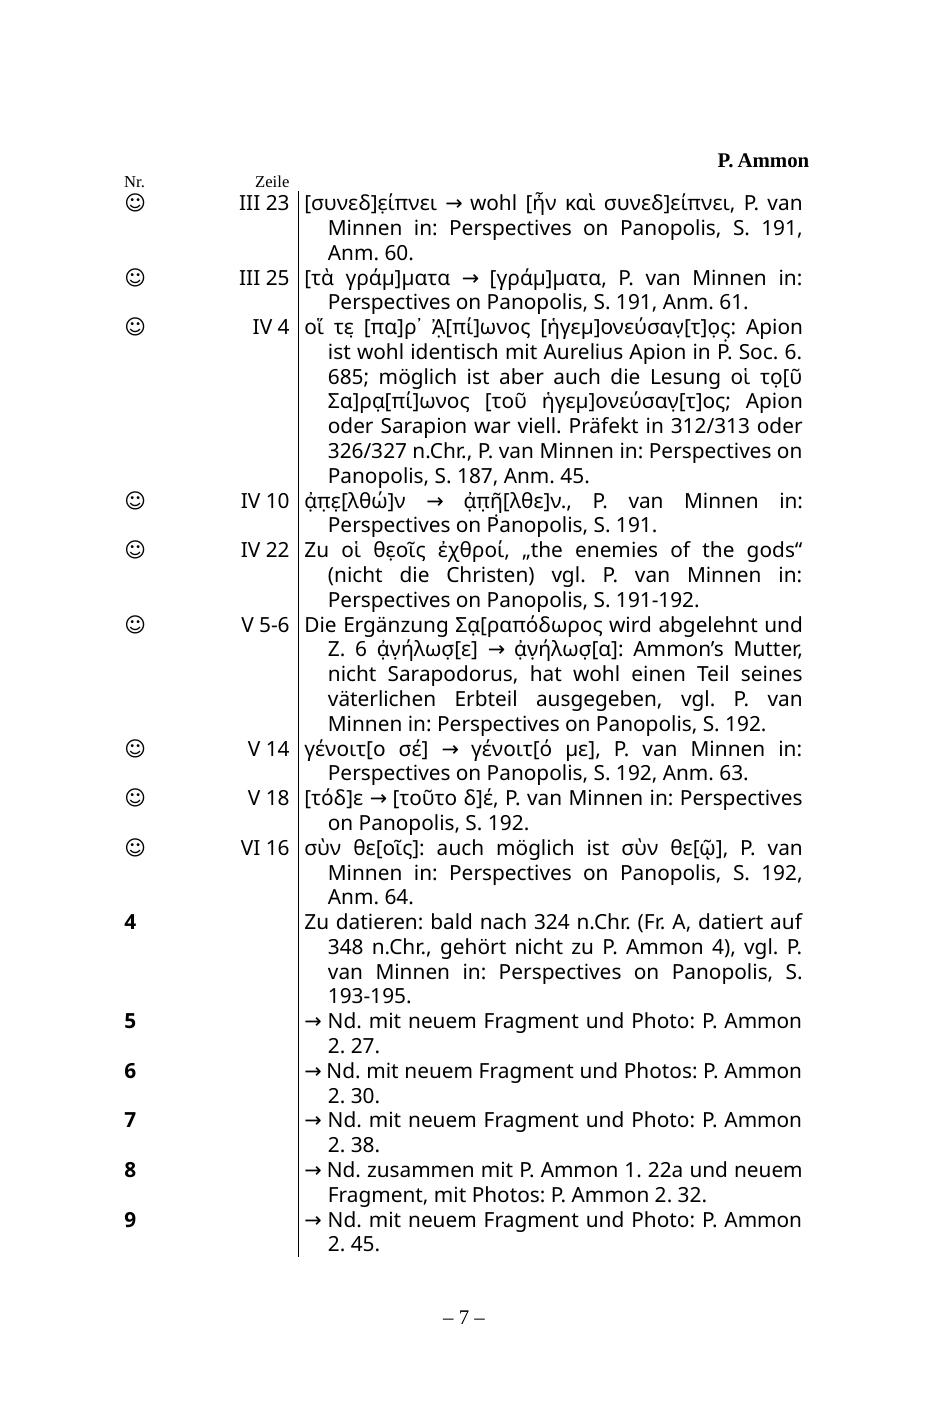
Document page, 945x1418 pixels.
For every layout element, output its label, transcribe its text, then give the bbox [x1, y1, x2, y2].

table_cell [τόδ]ε → [τοῦτο δ]έ, P. van Minnen in: Perspectives on Panopolis, S. 192. [299, 786, 809, 835]
table_cell → Nd. mit neuem Fragment und Photo: P. Ammon 2. 27. [299, 1009, 809, 1058]
table_cell IV 4 [207, 315, 298, 488]
table_cell ☺ [118, 835, 207, 910]
table_cell [συνεδ]ε̣ίπνει → wohl [ἦν καὶ συνεδ]είπνει, P. van Minnen in: Perspectives on Panopolis, S. 191, Anm. 60. [299, 191, 809, 265]
table_cell ☺ [118, 736, 207, 786]
table_cell 5 [118, 1009, 298, 1058]
table_cell Zu οἱ θε̣οῖς ἐχθροί, „the enemies of the gods“ (nicht die Christen) vgl. P. van Minnen in: Perspectives on Panopolis, S. 191-192. [299, 538, 809, 612]
table_cell ☺ [118, 191, 207, 265]
table_cell 4 [118, 910, 298, 1009]
table_cell οἵ τε̣ [πα]ρ᾽ Ἀ̣[πί]ωνος [ἡγεμ]ονεύσαν̣[τ]ο̣ς̣: Apion ist wohl identisch mit Aurelius Apion in P. Soc. 6. 685; möglich ist aber auch die Lesung οἱ το̣[ῦ Σα]ρα̣[πί]ωνος [τοῦ ἡγεμ]ονεύσαν̣[τ]ος; Apion oder Sarapion war viell. Präfekt in 312/313 oder 326/327 n.Chr., P. van Minnen in: Perspectives on Panopolis, S. 187, Anm. 45. [299, 315, 809, 488]
table_cell IV 10 [207, 488, 298, 538]
table_cell Zu datieren: bald nach 324 n.Chr. (Fr. A, datiert auf 348 n.Chr., gehört nicht zu P. Ammon 4), vgl. P. van Minnen in: Perspectives on Panopolis, S. 193-195. [299, 910, 809, 1009]
table_cell III 25 [207, 265, 298, 315]
table_cell → Nd. mit neuem Fragment und Photos: P. Ammon 2. 30. [299, 1059, 809, 1108]
table_cell ἀ̣π̣ε̣[λθώ]ν → ἀ̣π̣ῆ̣[λθε]ν., P. van Minnen in: Perspectives on Panopolis, S. 191. [299, 488, 809, 538]
table_cell ☺ [118, 488, 207, 538]
table_cell 6 [118, 1059, 298, 1108]
table_cell ☺ [118, 786, 207, 835]
table_cell VI 16 [207, 835, 298, 910]
table_cell → Nd. mit neuem Fragment und Photo: P. Ammon 2. 45. [299, 1207, 809, 1257]
table_cell 8 [118, 1158, 298, 1207]
table_cell ☺ [118, 315, 207, 488]
table_cell V 14 [207, 736, 298, 786]
table_cell ☺ [118, 538, 207, 612]
table_cell → Nd. zusammen mit P. Ammon 1. 22a und neuem Fragment, mit Photos: P. Ammon 2. 32. [299, 1158, 809, 1207]
table_cell γένοιτ[ο σέ] → γένοιτ[ό με], P. van Minnen in: Perspectives on Panopolis, S. 192, Anm. 63. [299, 736, 809, 786]
table_cell 9 [118, 1207, 298, 1257]
table_cell Die Ergänzung Σα̣[ραπόδωρος wird abgelehnt und Z. 6 ἀ̣ν̣ήλωσ̣[ε] → ἀ̣ν̣ήλωσ̣[α]: Ammon’s Mutter, nicht Sarapodorus, hat wohl einen Teil seines väterlichen Erbteil ausgegeben, vgl. P. van Minnen in: Perspectives on Panopolis, S. 192. [299, 612, 809, 736]
table_cell ☺ [118, 612, 207, 736]
table_cell [τὰ γράμ]ματα → [γράμ]ματα, P. van Minnen in: Perspectives on Panopolis, S. 191, Anm. 61. [299, 265, 809, 315]
table_cell ☺ [118, 265, 207, 315]
table_cell IV 22 [207, 538, 298, 612]
table_cell V 5-6 [207, 612, 298, 736]
table_cell III 23 [207, 191, 298, 265]
table_cell σὺν θε[οῖς]: auch möglich ist σὺν θε[ῷ], P. van Minnen in: Perspectives on Panopolis, S. 192, Anm. 64. [299, 835, 809, 910]
table_cell → Nd. mit neuem Fragment und Photo: P. Ammon 2. 38. [299, 1108, 809, 1158]
table_cell 7 [118, 1108, 298, 1158]
table_cell V 18 [207, 786, 298, 835]
